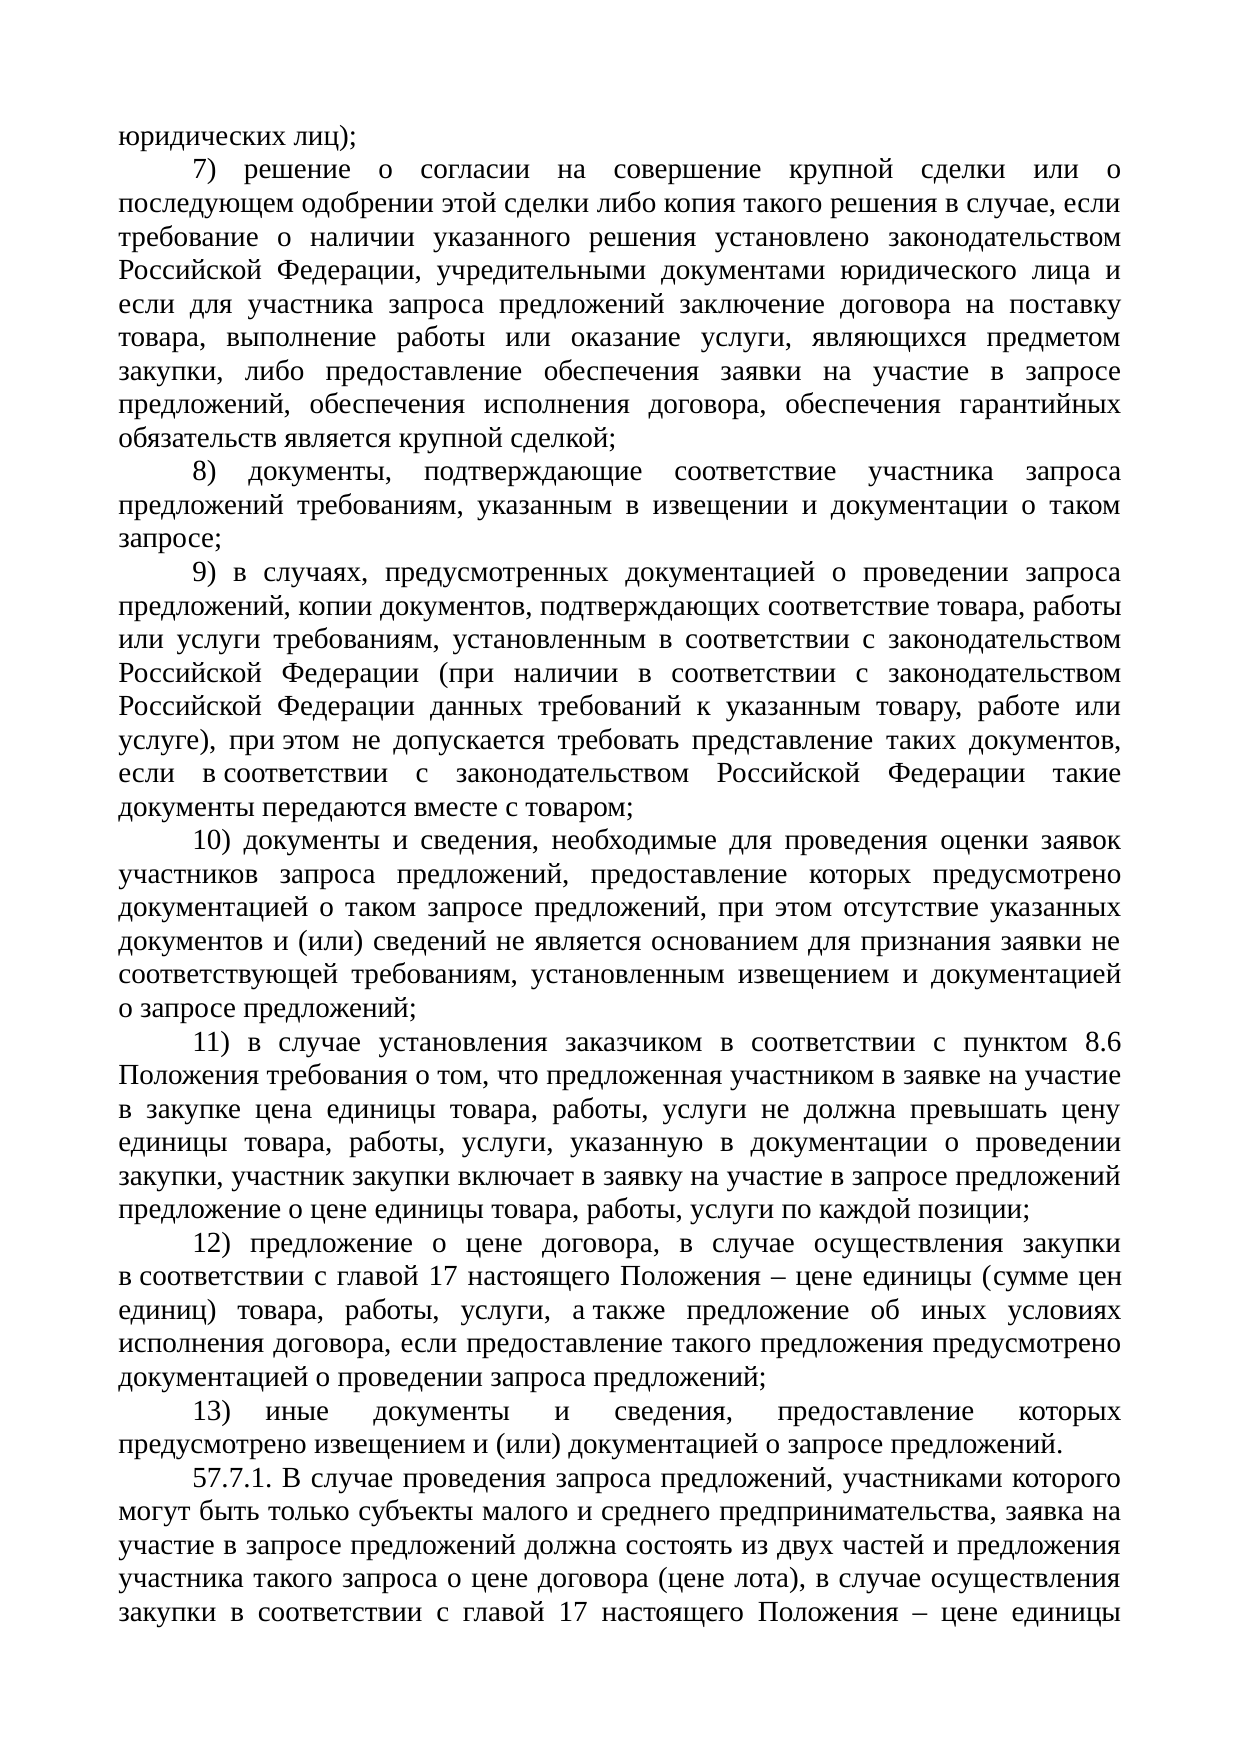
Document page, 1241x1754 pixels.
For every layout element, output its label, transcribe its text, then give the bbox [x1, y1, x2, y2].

text 9) в случаях, предусмотренных документацией о проведении запроса предложений, копии документов, подтверждающих соответствие товара, работы или услуги требованиям, установленным в соответствии с законодательством Российской Федерации (при наличии в соответствии с законодательством Российской Федерации данных требований к указанным товару, работе или услуге), при этом не допускается требовать представление таких документов, если в соответствии с законодательством Российской Федерации такие документы передаются вместе с товаром; [118, 554, 1122, 822]
text 8) документы, подтверждающие соответствие участника запроса предложений требованиям, указанным в извещении и документации о таком запросе; [118, 453, 1122, 554]
text 11) в случае установления заказчиком в соответствии с пунктом 8.6 Положения требования о том, что предложенная участником в заявке на участие в закупке цена единицы товара, работы, услуги не должна превышать цену единицы товара, работы, услуги, указанную в документации о проведении закупки, участник закупки включает в заявку на участие в запросе предложений предложение о цене единицы товара, работы, услуги по каждой позиции; [118, 1024, 1122, 1225]
text 12) предложение о цене договора, в случае осуществления закупки в соответствии с главой 17 настоящего Положения – цене единицы (сумме цен единиц) товара, работы, услуги, а также предложение об иных условиях исполнения договора, если предоставление такого предложения предусмотрено документацией о проведении запроса предложений; [118, 1225, 1122, 1393]
text 7) решение о согласии на совершение крупной сделки или о последующем одобрении этой сделки либо копия такого решения в случае, если требование о наличии указанного решения установлено законодательством Российской Федерации, учредительными документами юридического лица и если для участника запроса предложений заключение договора на поставку товара, выполнение работы или оказание услуги, являющихся предметом закупки, либо предоставление обеспечения заявки на участие в запросе предложений, обеспечения исполнения договора, обеспечения гарантийных обязательств является крупной сделкой; [118, 152, 1122, 453]
text 13) иные документы и сведения, предоставление которых предусмотрено извещением и (или) документацией о запросе предложений. [118, 1393, 1122, 1460]
text 57.7.1. В случае проведения запроса предложений, участниками которого могут быть только субъекты малого и среднего предпринимательства, заявка на участие в запросе предложений должна состоять из двух частей и предложения участника такого запроса о цене договора (цене лота), в случае осуществления закупки в соответствии с главой 17 настоящего Положения – цене единицы [118, 1460, 1122, 1627]
text юридических лиц); [118, 118, 1122, 152]
text 10) документы и сведения, необходимые для проведения оценки заявок участников запроса предложений, предоставление которых предусмотрено документацией о таком запросе предложений, при этом отсутствие указанных документов и (или) сведений не является основанием для признания заявки не соответствующей требованиям, установленным извещением и документацией о запросе предложений; [118, 822, 1122, 1024]
